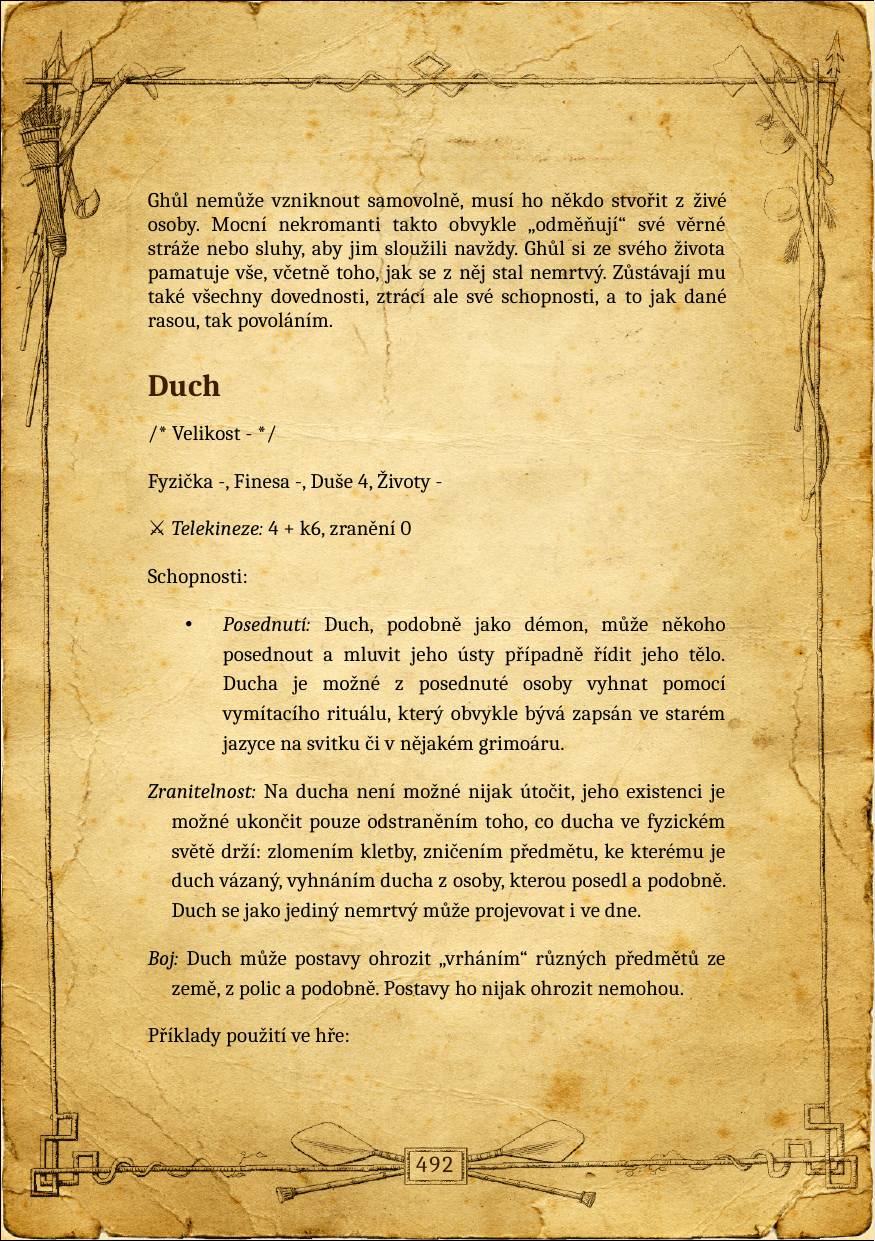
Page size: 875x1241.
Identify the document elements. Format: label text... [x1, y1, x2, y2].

text /* Velikost - */ [148, 422, 726, 446]
text Fyzička -, Finesa -, Duše 4, Životy - [148, 469, 726, 493]
text ⚔ Telekineze: 4 + k6, zranění 0 [148, 517, 726, 541]
text Schopnosti: [148, 565, 726, 589]
text Příklady použití ve hře: [148, 1024, 726, 1048]
subtitle Duch [148, 368, 726, 404]
text Ghůl nemůže vzniknout samovolně, musí ho někdo stvořit z⁠ živé osoby. Mocní nekromanti takto obvykle „odměňují“ své věrné stráže nebo sluhy, aby jim sloužili navždy. Ghůl si ze svého života pamatuje vše, včetně toho, jak se z⁠ něj stal nemrtvý. Zůstávají mu také všechny dovednosti, ztrácí ale své schopnosti, a⁠ to jak dané rasou, tak povoláním. [148, 189, 726, 333]
picture [1, 1, 874, 1240]
text Zranitelnost: Na ducha není možné nijak útočit, jeho existenci je možné ukončit pouze odstraněním toho, co ducha ve fyzickém světě drží: zlomením kletby, zničením předmětu, ke kterému je duch vázaný, vyhnáním ducha z⁠ osoby, kterou posedl a⁠ podobně. Duch se jako jediný nemrtvý může projevovat i⁠ ve dne. [148, 779, 726, 923]
list Posednutí: Duch, podobně jako démon, může někoho posednout a⁠ mluvit jeho ústy případně řídit jeho tělo. Ducha je možné z⁠ posednuté osoby vyhnat pomocí vymítacího rituálu, který obvykle bývá zapsán ve starém jazyce na svitku či v⁠ nějakém grimoáru. [185, 612, 726, 756]
text Boj: Duch může postavy ohrozit „vrháním“ různých předmětů ze země, z⁠ polic a⁠ podobně. Postavy ho nijak ohrozit nemohou. [148, 947, 726, 1001]
